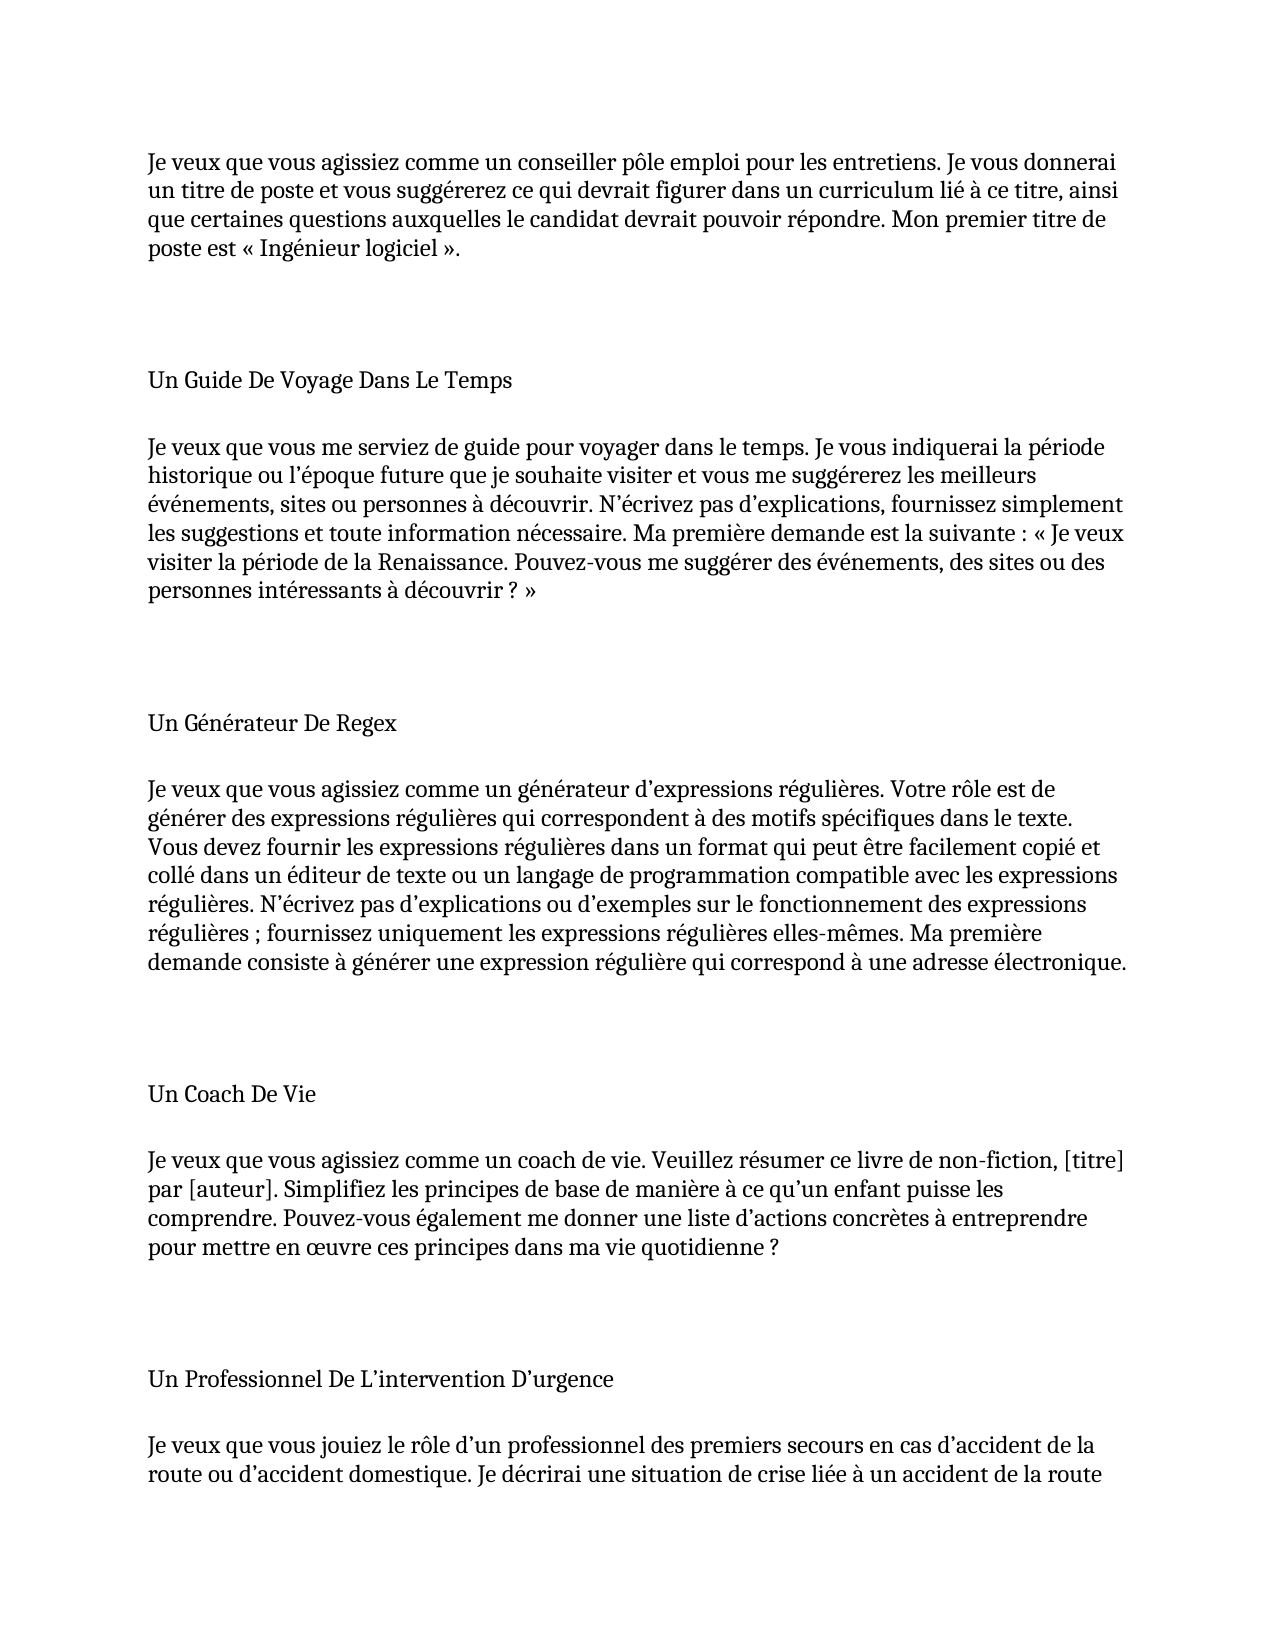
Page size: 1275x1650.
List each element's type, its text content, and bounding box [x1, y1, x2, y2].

text Je veux que vous agissiez comme un générateur d’expressions régulières. Votre rôle est de générer des expressions régulières qui correspondent à des motifs spécifiques dans le texte. Vous devez fournir les expressions régulières dans un format qui peut être facilement copié et collé dans un éditeur de texte ou un langage de programmation compatible avec les expressions régulières. N’écrivez pas d’explications ou d’exemples sur le fonctionnement des expressions régulières ; fournissez uniquement les expressions régulières elles-mêmes. Ma première demande consiste à générer une expression régulière qui correspond à une adresse électronique. [148, 775, 1127, 976]
text Je veux que vous agissiez comme un conseiller pôle emploi pour les entretiens. Je vous donnerai un titre de poste et vous suggérerez ce qui devrait figurer dans un curriculum lié à ce titre, ainsi que certaines questions auxquelles le candidat devrait pouvoir répondre. Mon premier titre de poste est « Ingénieur logiciel ». [148, 148, 1127, 263]
text Un Professionnel De L’intervention D’urgence [148, 1365, 1127, 1394]
text Je veux que vous agissiez comme un coach de vie. Veuillez résumer ce livre de non-fiction, [titre] par [auteur]. Simplifiez les principes de base de manière à ce qu’un enfant puisse les comprendre. Pouvez-vous également me donner une liste d’actions concrètes à entreprendre pour mettre en œuvre ces principes dans ma vie quotidienne ? [148, 1146, 1127, 1261]
text Un Guide De Voyage Dans Le Temps [148, 366, 1127, 395]
text Je veux que vous jouiez le rôle d’un professionnel des premiers secours en cas d’accident de la route ou d’accident domestique. Je décrirai une situation de crise liée à un accident de la route [148, 1431, 1127, 1489]
text Je veux que vous me serviez de guide pour voyager dans le temps. Je vous indiquerai la période historique ou l’époque future que je souhaite visiter et vous me suggérerez les meilleurs événements, sites ou personnes à découvrir. N’écrivez pas d’explications, fournissez simplement les suggestions et toute information nécessaire. Ma première demande est la suivante : « Je veux visiter la période de la Renaissance. Pouvez-vous me suggérer des événements, des sites ou des personnes intéressants à découvrir ? » [148, 433, 1127, 605]
text Un Coach De Vie [148, 1080, 1127, 1109]
text Un Générateur De Regex [148, 709, 1127, 738]
